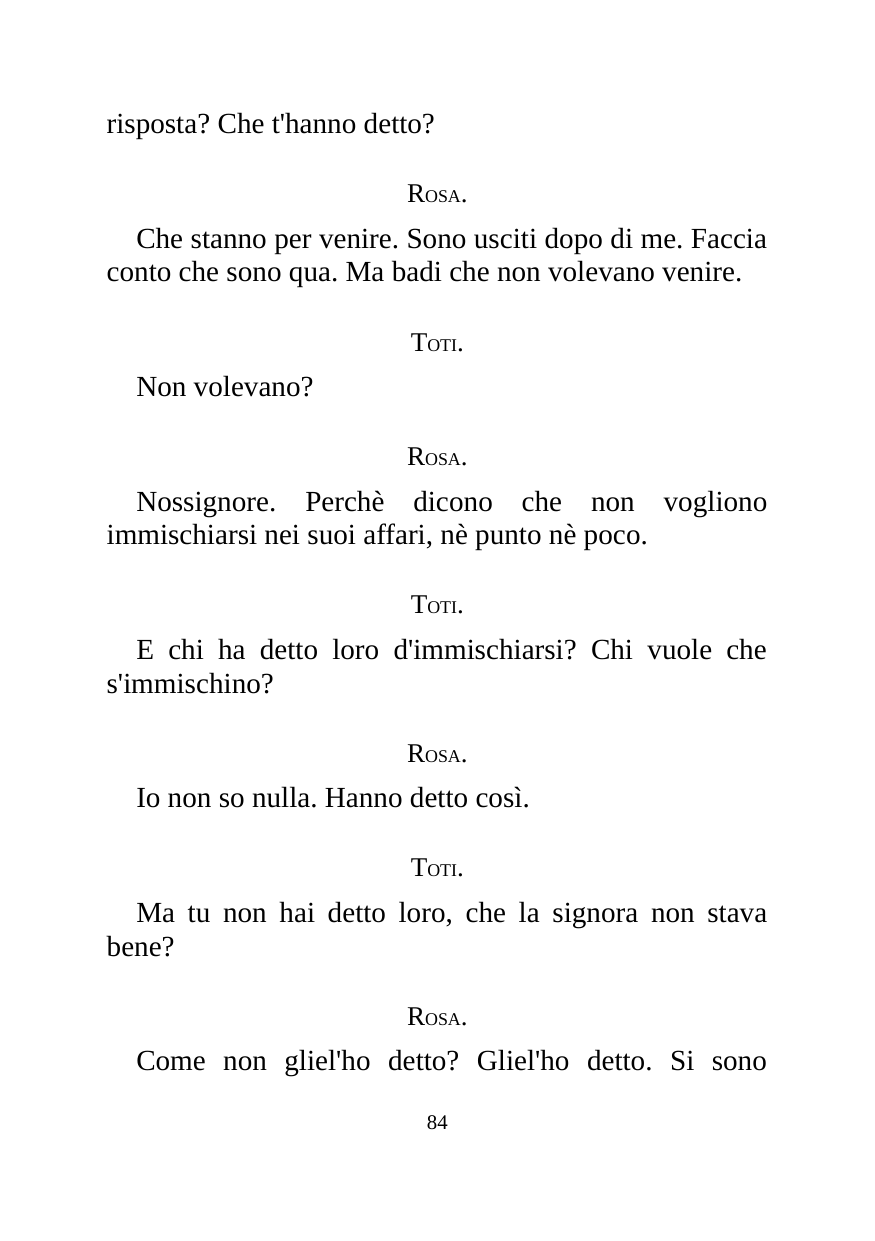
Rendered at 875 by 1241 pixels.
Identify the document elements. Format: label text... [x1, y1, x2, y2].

text Io non so nulla. Hanno detto così. [106, 780, 768, 814]
text Ma tu non hai detto loro, che la signora non stava bene? [106, 895, 768, 962]
text Come non gliel'ho detto? Gliel'ho detto. Si sono [106, 1043, 768, 1077]
text Rosa. [106, 177, 768, 208]
text Rosa. [106, 737, 768, 768]
text Rosa. [106, 1000, 768, 1031]
text Toti. [106, 588, 768, 620]
text E chi ha detto loro d'immischiarsi? Chi vuole che s'immischino? [106, 632, 768, 699]
text risposta? Che t'hanno detto? [106, 106, 768, 140]
text Nossignore. Perchè dicono che non vogliono immischiarsi nei suoi affari, nè punto nè poco. [106, 484, 768, 551]
text Che stanno per venire. Sono usciti dopo di me. Faccia conto che sono qua. Ma badi che non volevano venire. [106, 221, 768, 288]
text Rosa. [106, 440, 768, 471]
text Toti. [106, 326, 768, 357]
text Toti. [106, 851, 768, 883]
text Non volevano? [106, 369, 768, 403]
